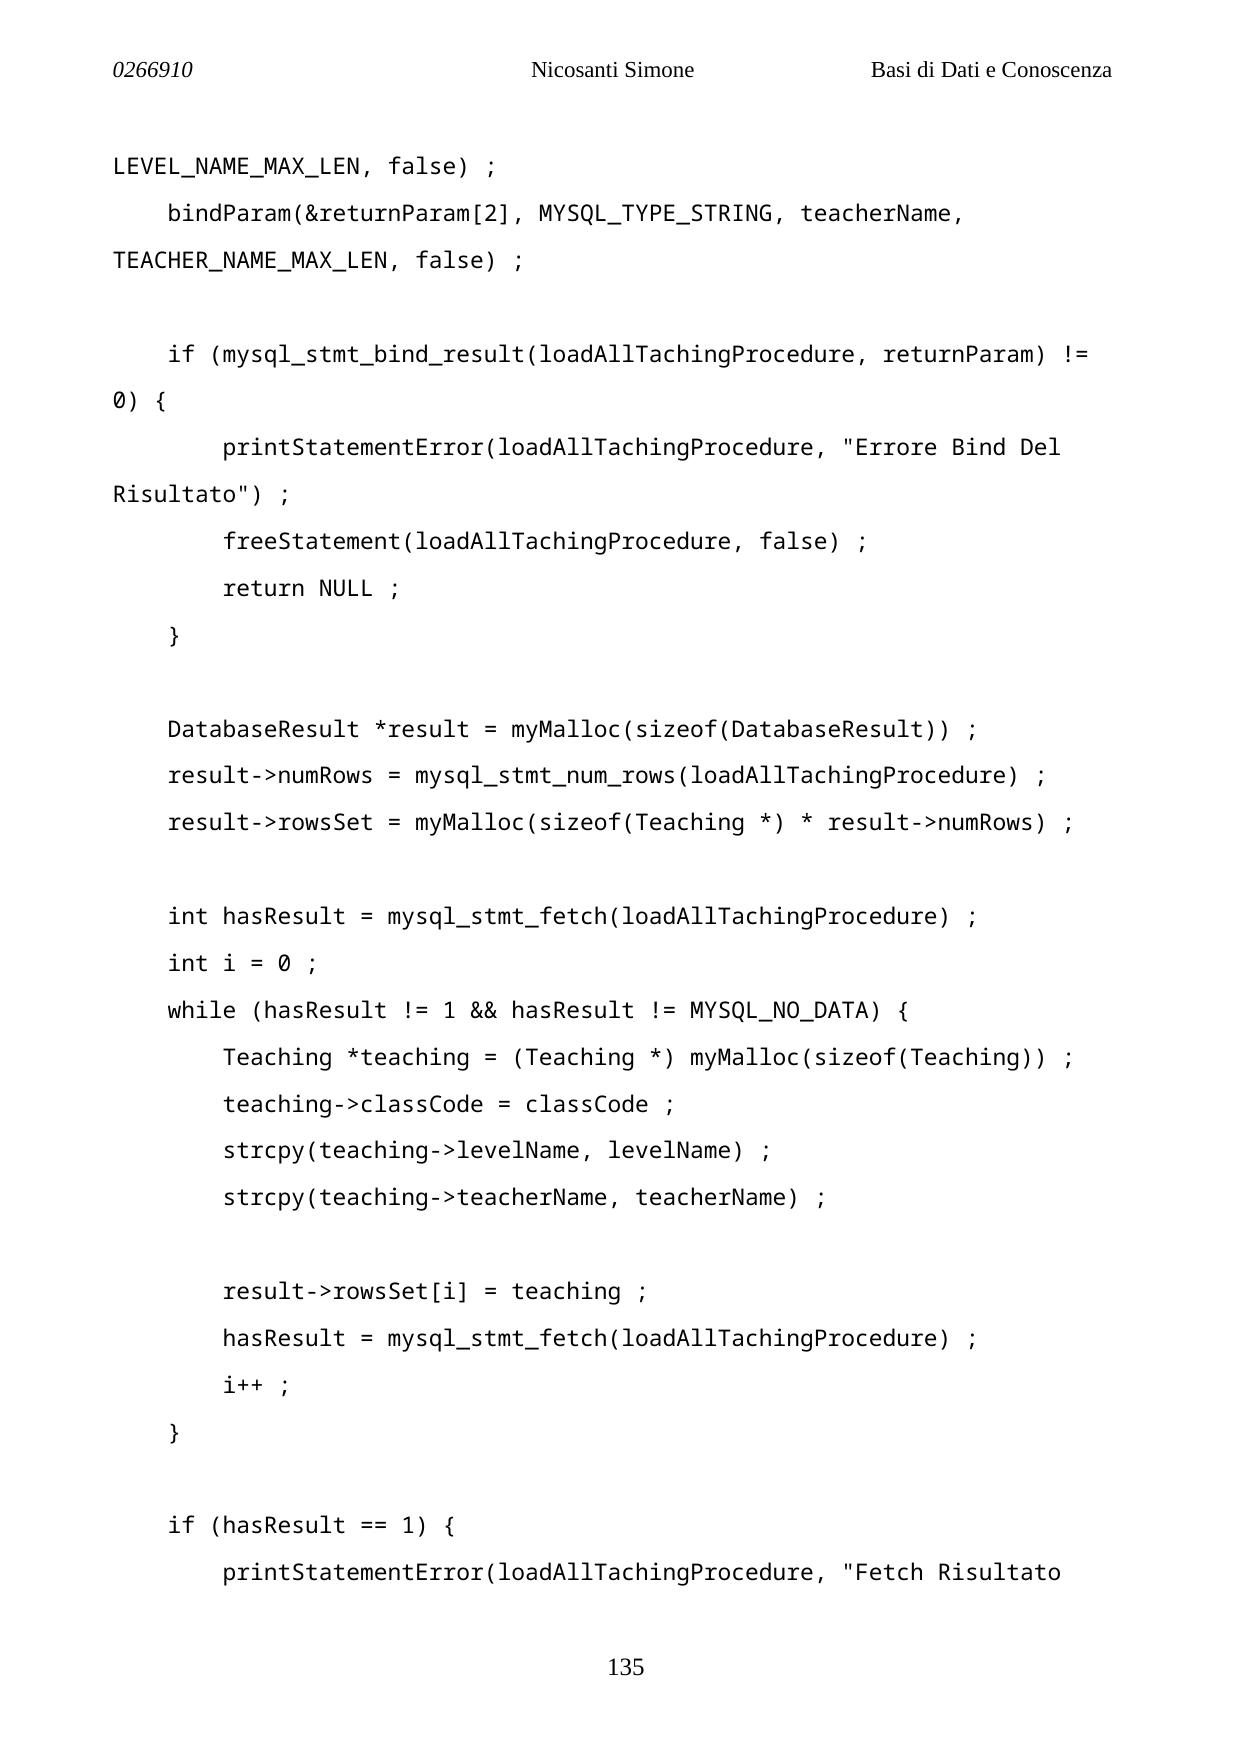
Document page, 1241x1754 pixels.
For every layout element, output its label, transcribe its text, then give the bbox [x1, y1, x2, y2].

text printStatementError(loadAllTachingProcedure, "Errore Bind Del Risultato") ; [112, 431, 1128, 509]
text printStatementError(loadAllTachingProcedure, "Fetch Risultato [112, 1556, 1128, 1587]
text if (hasResult == 1) { [112, 1509, 1128, 1541]
text return NULL ; [112, 572, 1128, 603]
text result->rowsSet[i] = teaching ; [112, 1275, 1128, 1306]
text result->numRows = mysql_stmt_num_rows(loadAllTachingProcedure) ; [112, 759, 1128, 791]
text int i = 0 ; [112, 947, 1128, 978]
text while (hasResult != 1 && hasResult != MYSQL_NO_DATA) { [112, 994, 1128, 1025]
text result->rowsSet = myMalloc(sizeof(Teaching *) * result->numRows) ; [112, 806, 1128, 837]
text freeStatement(loadAllTachingProcedure, false) ; [112, 525, 1128, 556]
text int hasResult = mysql_stmt_fetch(loadAllTachingProcedure) ; [112, 900, 1128, 931]
text if (mysql_stmt_bind_result(loadAllTachingProcedure, returnParam) != 0) { [112, 337, 1128, 416]
text Teaching *teaching = (Teaching *) myMalloc(sizeof(Teaching)) ; [112, 1041, 1128, 1072]
text bindParam(&returnParam[2], MYSQL_TYPE_STRING, teacherName, TEACHER_NAME_MAX_LEN, false) ; [112, 197, 1128, 275]
text DatabaseResult *result = myMalloc(sizeof(DatabaseResult)) ; [112, 712, 1128, 744]
text } [112, 619, 1128, 650]
text } [112, 1416, 1128, 1447]
text LEVEL_NAME_MAX_LEN, false) ; [112, 150, 1128, 181]
text teaching->classCode = classCode ; [112, 1087, 1128, 1119]
text i++ ; [112, 1369, 1128, 1400]
text hasResult = mysql_stmt_fetch(loadAllTachingProcedure) ; [112, 1322, 1128, 1353]
text strcpy(teaching->levelName, levelName) ; [112, 1134, 1128, 1166]
text strcpy(teaching->teacherName, teacherName) ; [112, 1181, 1128, 1212]
